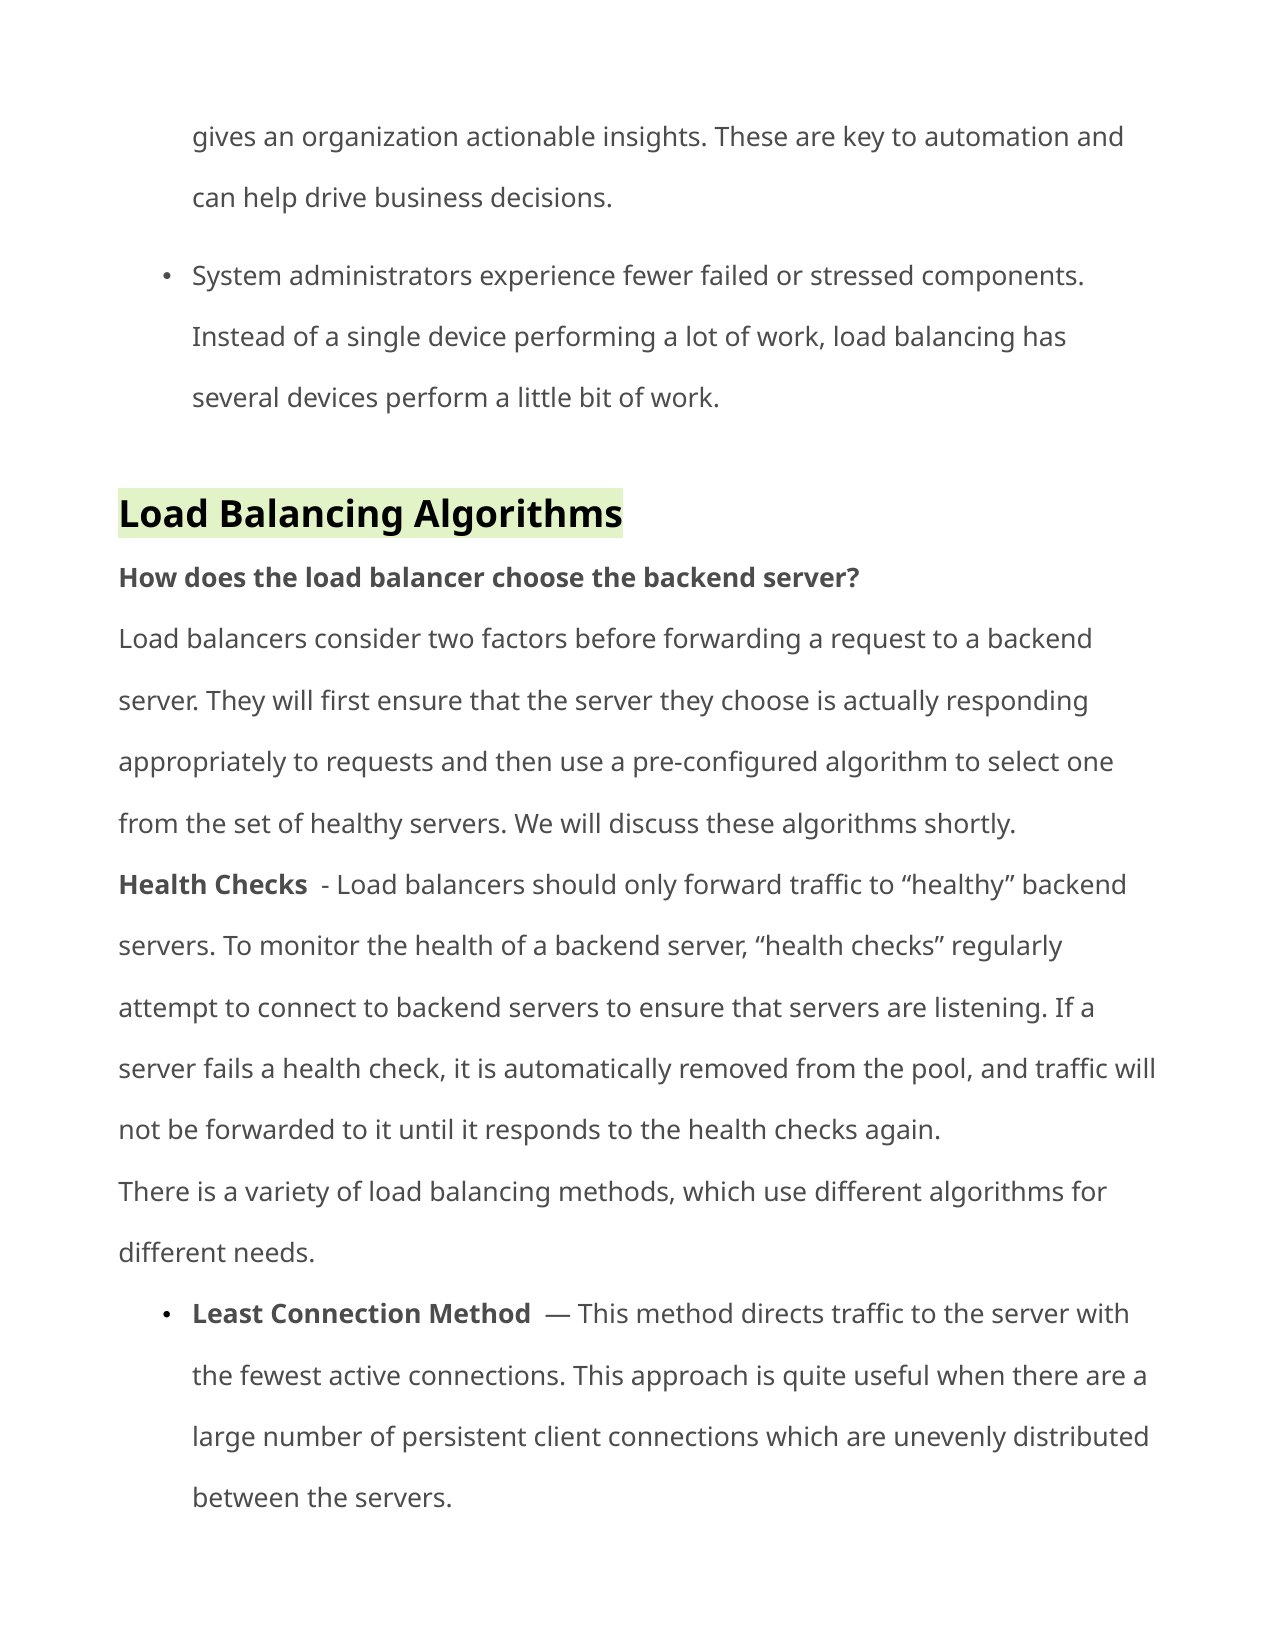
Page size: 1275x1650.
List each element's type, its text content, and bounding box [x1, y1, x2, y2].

text There is a variety of load balancing methods, which use different algorithms for different needs. [118, 1173, 1157, 1270]
text How does the load balancer choose the backend server? Load balancers consider two factors before forwarding a request to a backend server. They will first ensure that the server they choose is actually responding appropriately to requests and then use a pre-configured algorithm to select one from the set of healthy servers. We will discuss these algorithms shortly. [118, 559, 1157, 841]
list System administrators experience fewer failed or stressed components. Instead of a single device performing a lot of work, load balancing has several devices perform a little bit of work. [162, 256, 1157, 415]
text Health Checks - Load balancers should only forward traffic to “healthy” backend servers. To monitor the health of a backend server, “health checks” regularly attempt to connect to backend servers to ensure that servers are listening. If a server fails a health check, it is automatically removed from the pool, and traffic will not be forwarded to it until it responds to the health checks again. [118, 866, 1157, 1147]
list gives an organization actionable insights. These are key to automation and can help drive business decisions. [162, 118, 1157, 216]
list Least Connection Method — This method directs traffic to the server with the fewest active connections. This approach is quite useful when there are a large number of persistent client connections which are unevenly distributed between the servers. [162, 1295, 1157, 1516]
subtitle Load Balancing Algorithms [118, 487, 1157, 538]
